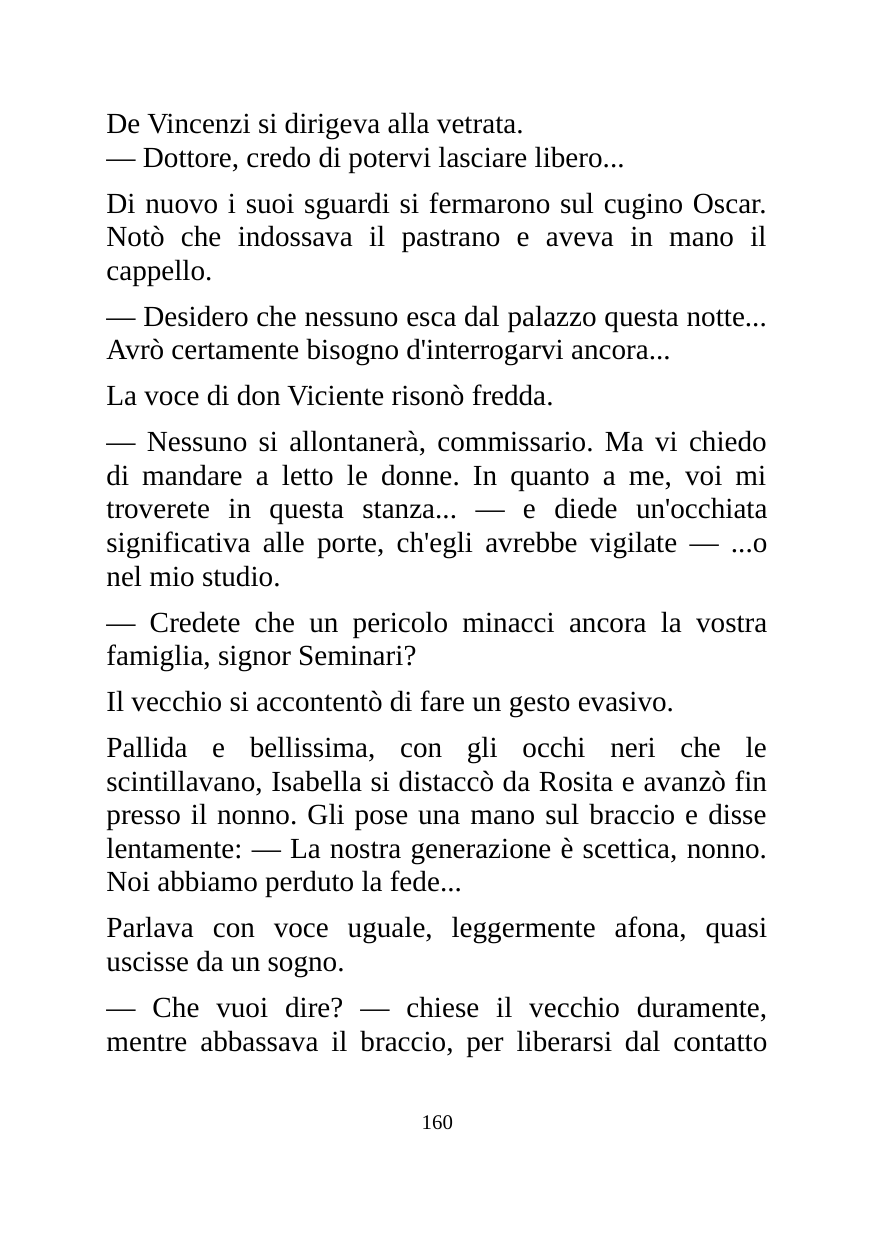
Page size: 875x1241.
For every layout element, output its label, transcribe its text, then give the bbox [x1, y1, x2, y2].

text — Dottore, credo di potervi lasciare libero... [106, 140, 768, 173]
text — Che vuoi dire? — chiese il vecchio duramente, mentre abbassava il braccio, per liberarsi dal contatto [106, 990, 768, 1057]
text Pallida e bellissima, con gli occhi neri che le scintillavano, Isabella si distaccò da Rosita e avanzò fin presso il nonno. Gli pose una mano sul braccio e disse lentamente: — La nostra generazione è scettica, nonno. Noi abbiamo perduto la fede... [106, 730, 768, 898]
text Il vecchio si accontentò di fare un gesto evasivo. [106, 684, 768, 718]
text De Vincenzi si dirigeva alla vetrata. [106, 106, 768, 140]
text La voce di don Viciente risonò fredda. [106, 378, 768, 412]
text — Nessuno si allontanerà, commissario. Ma vi chiedo di mandare a letto le donne. In quanto a me, voi mi troverete in questa stanza... — e diede un'occhiata significativa alle porte, ch'egli avrebbe vigilate — ...o nel mio studio. [106, 424, 768, 592]
text — Credete che un pericolo minacci ancora la vostra famiglia, signor Seminari? [106, 605, 768, 672]
text Di nuovo i suoi sguardi si fermarono sul cugino Oscar. Notò che indossava il pastrano e aveva in mano il cappello. [106, 186, 768, 286]
text Parlava con voce uguale, leggermente afona, quasi uscisse da un sogno. [106, 911, 768, 978]
text — Desidero che nessuno esca dal palazzo questa notte... Avrò certamente bisogno d'interrogarvi ancora... [106, 299, 768, 366]
